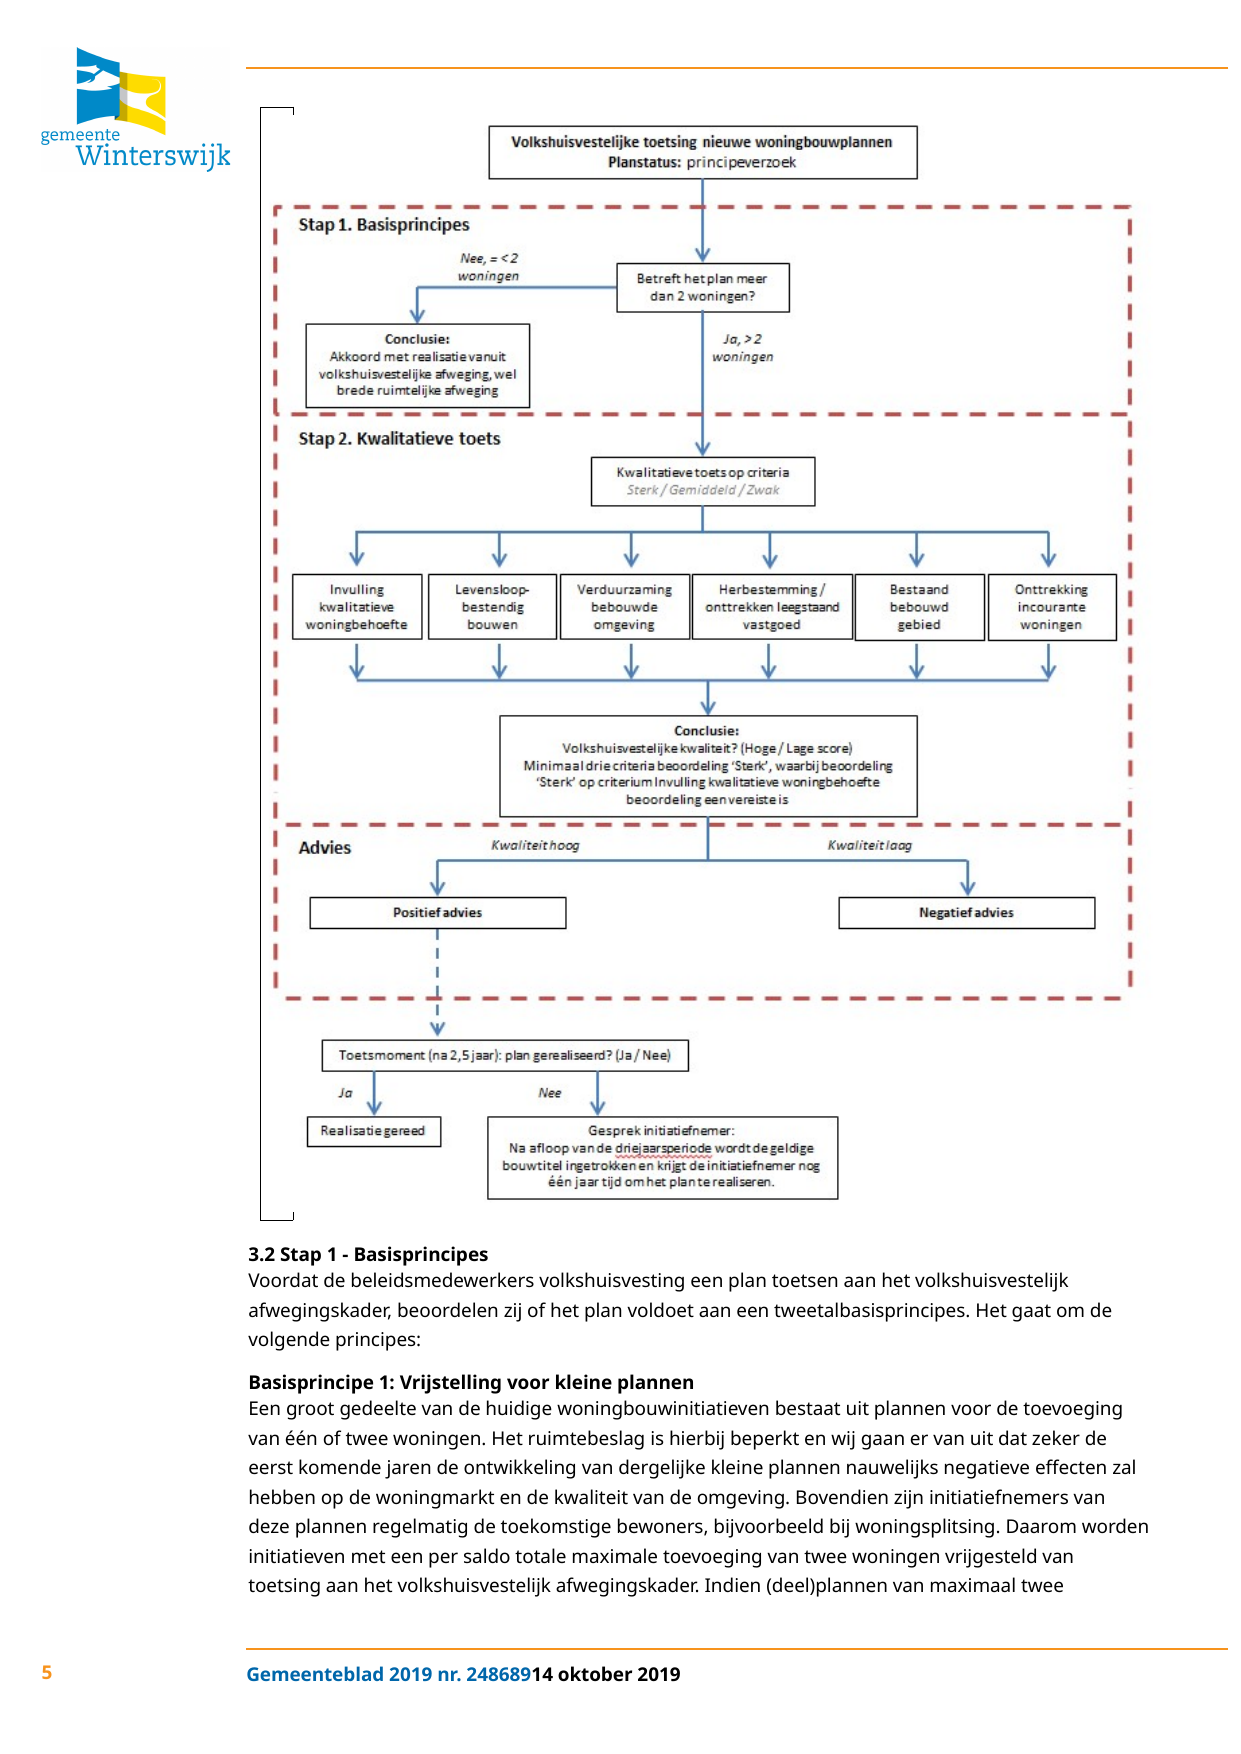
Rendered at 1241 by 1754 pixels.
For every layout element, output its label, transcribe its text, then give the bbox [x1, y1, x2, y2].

text Basisprincipe 1: Vrijstelling voor kleine plannen [248, 1369, 1152, 1395]
picture [268, 115, 1155, 1212]
picture [225, 153, 231, 162]
picture [41, 47, 231, 172]
text Voordat de beleidsmedewerkers volkshuisvesting een plan toetsen aan het volkshuisvestelijk afwegingskader, beoordelen zij of het plan voldoet aan een tweetalbasisprincipes. Het gaat om de volgende principes: [248, 1267, 1152, 1352]
text Een groot gedeelte van de huidige woningbouwinitiatieven bestaat uit plannen voor de toevoeging van één of twee woningen. Het ruimtebeslag is hierbij beperkt en wij gaan er van uit dat zeker de eerst komende jaren de ontwikkeling van dergelijke kleine plannen nauwelijks negatieve effecten zal hebben op de woningmarkt en de kwaliteit van de omgeving. Bovendien zijn initiatiefnemers van deze plannen regelmatig de toekomstige bewoners, bijvoorbeeld bij woningsplitsing. Daarom worden initiatieven met een per saldo totale maximale toevoeging van twee woningen vrijgesteld van toetsing aan het volkshuisvestelijk afwegingskader. Indien (deel)plannen van maximaal twee [248, 1395, 1152, 1598]
text 3.2 Stap 1 - Basisprincipes [248, 1241, 1152, 1267]
